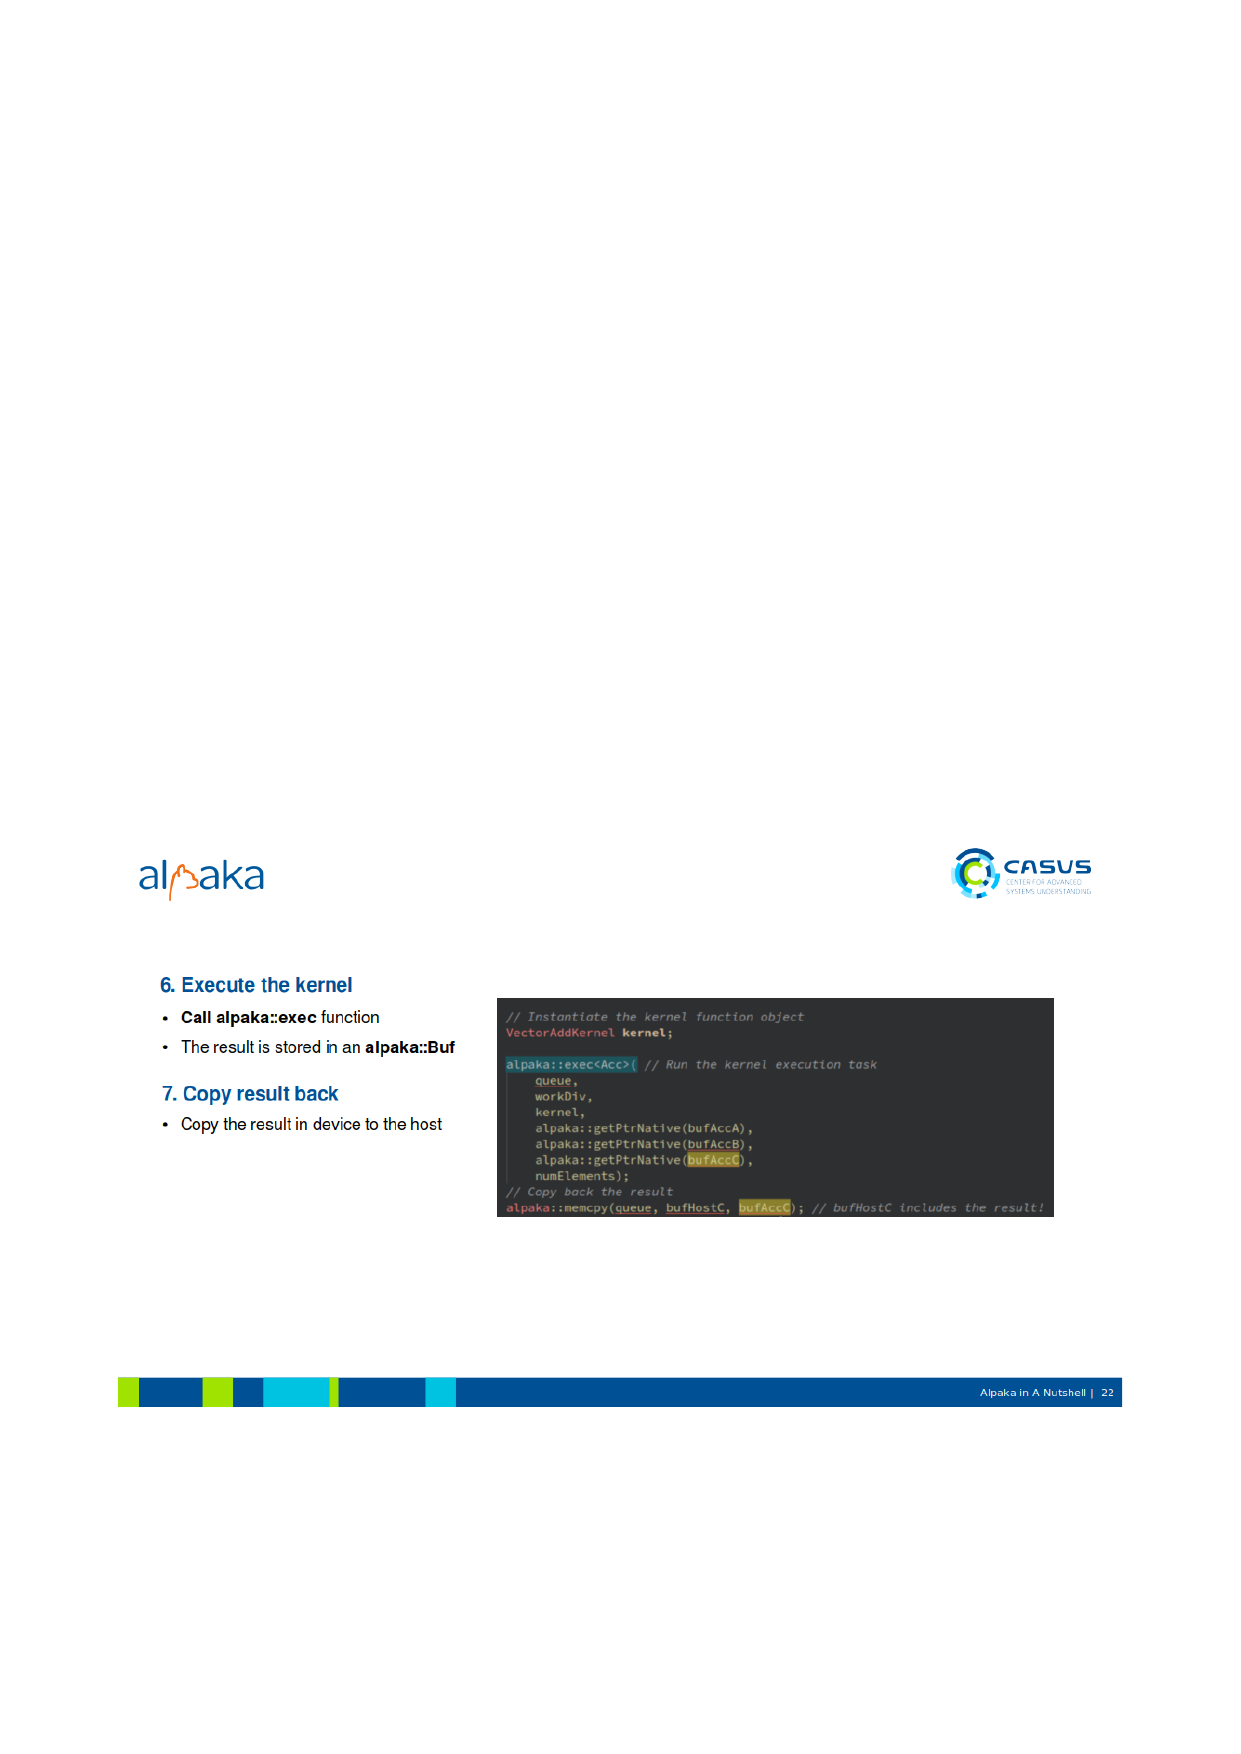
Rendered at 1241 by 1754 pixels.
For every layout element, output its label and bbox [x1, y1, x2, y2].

picture [118, 847, 1123, 1407]
